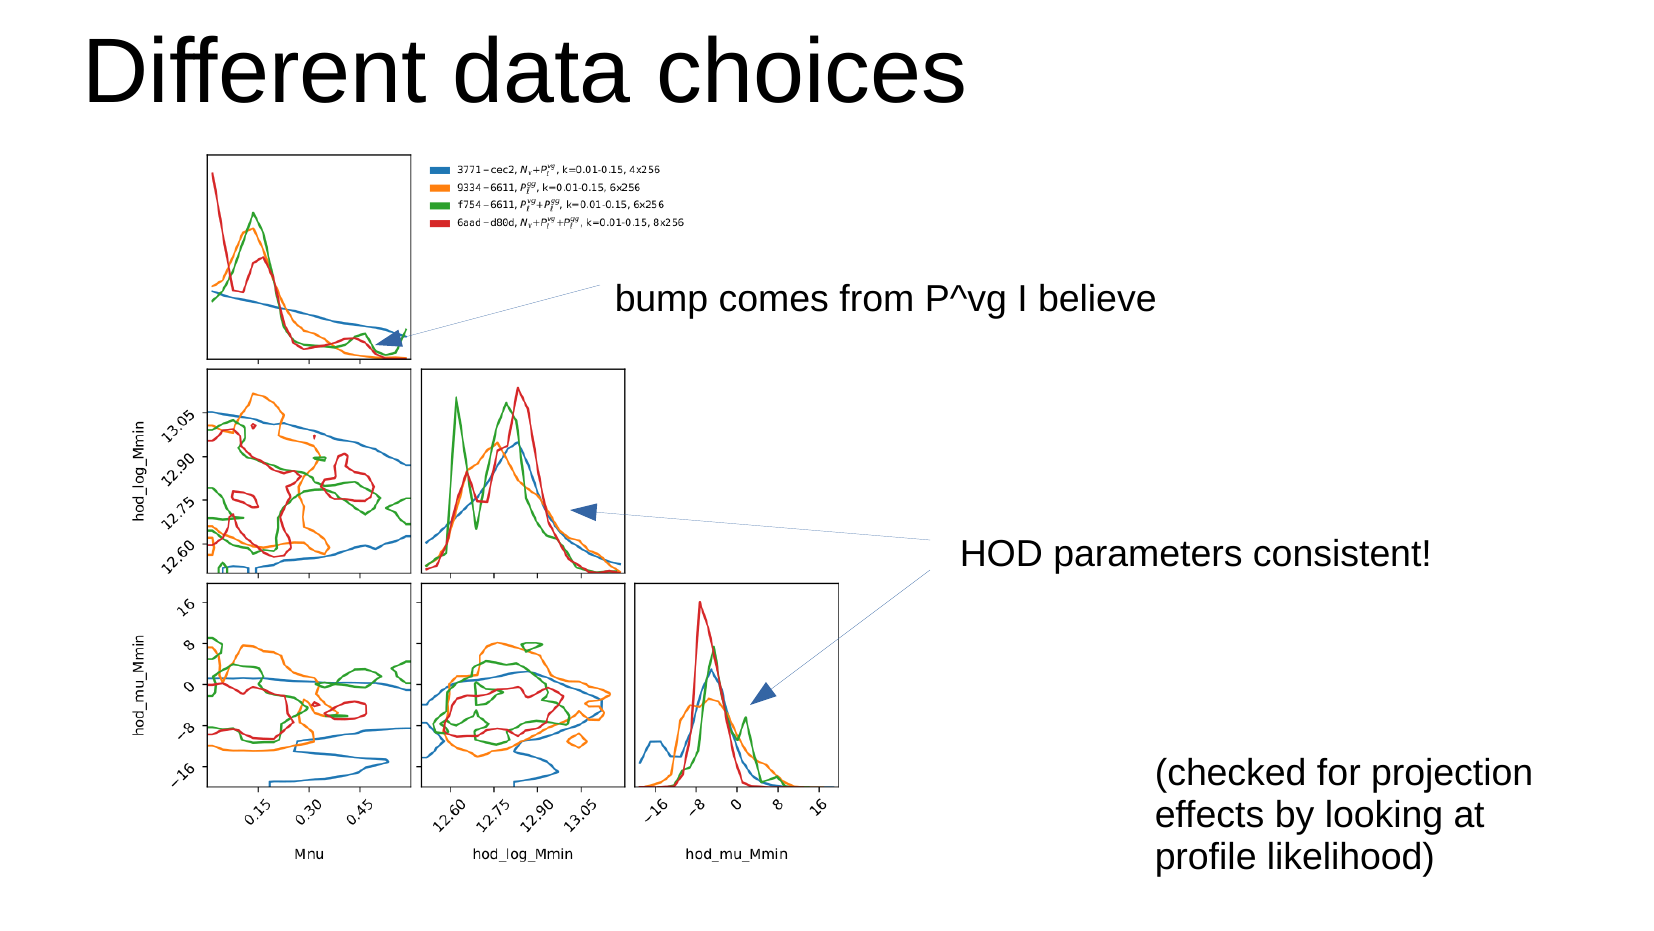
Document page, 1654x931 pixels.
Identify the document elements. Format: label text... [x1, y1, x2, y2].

title Different data choices [82, 19, 1571, 123]
text_box HOD parameters consistent! [945, 525, 1456, 582]
picture [126, 148, 844, 867]
text_box bump comes from P^vg I believe [600, 270, 1261, 369]
text_box (checked for projection effects by looking at profile likelihood) [1140, 744, 1606, 886]
